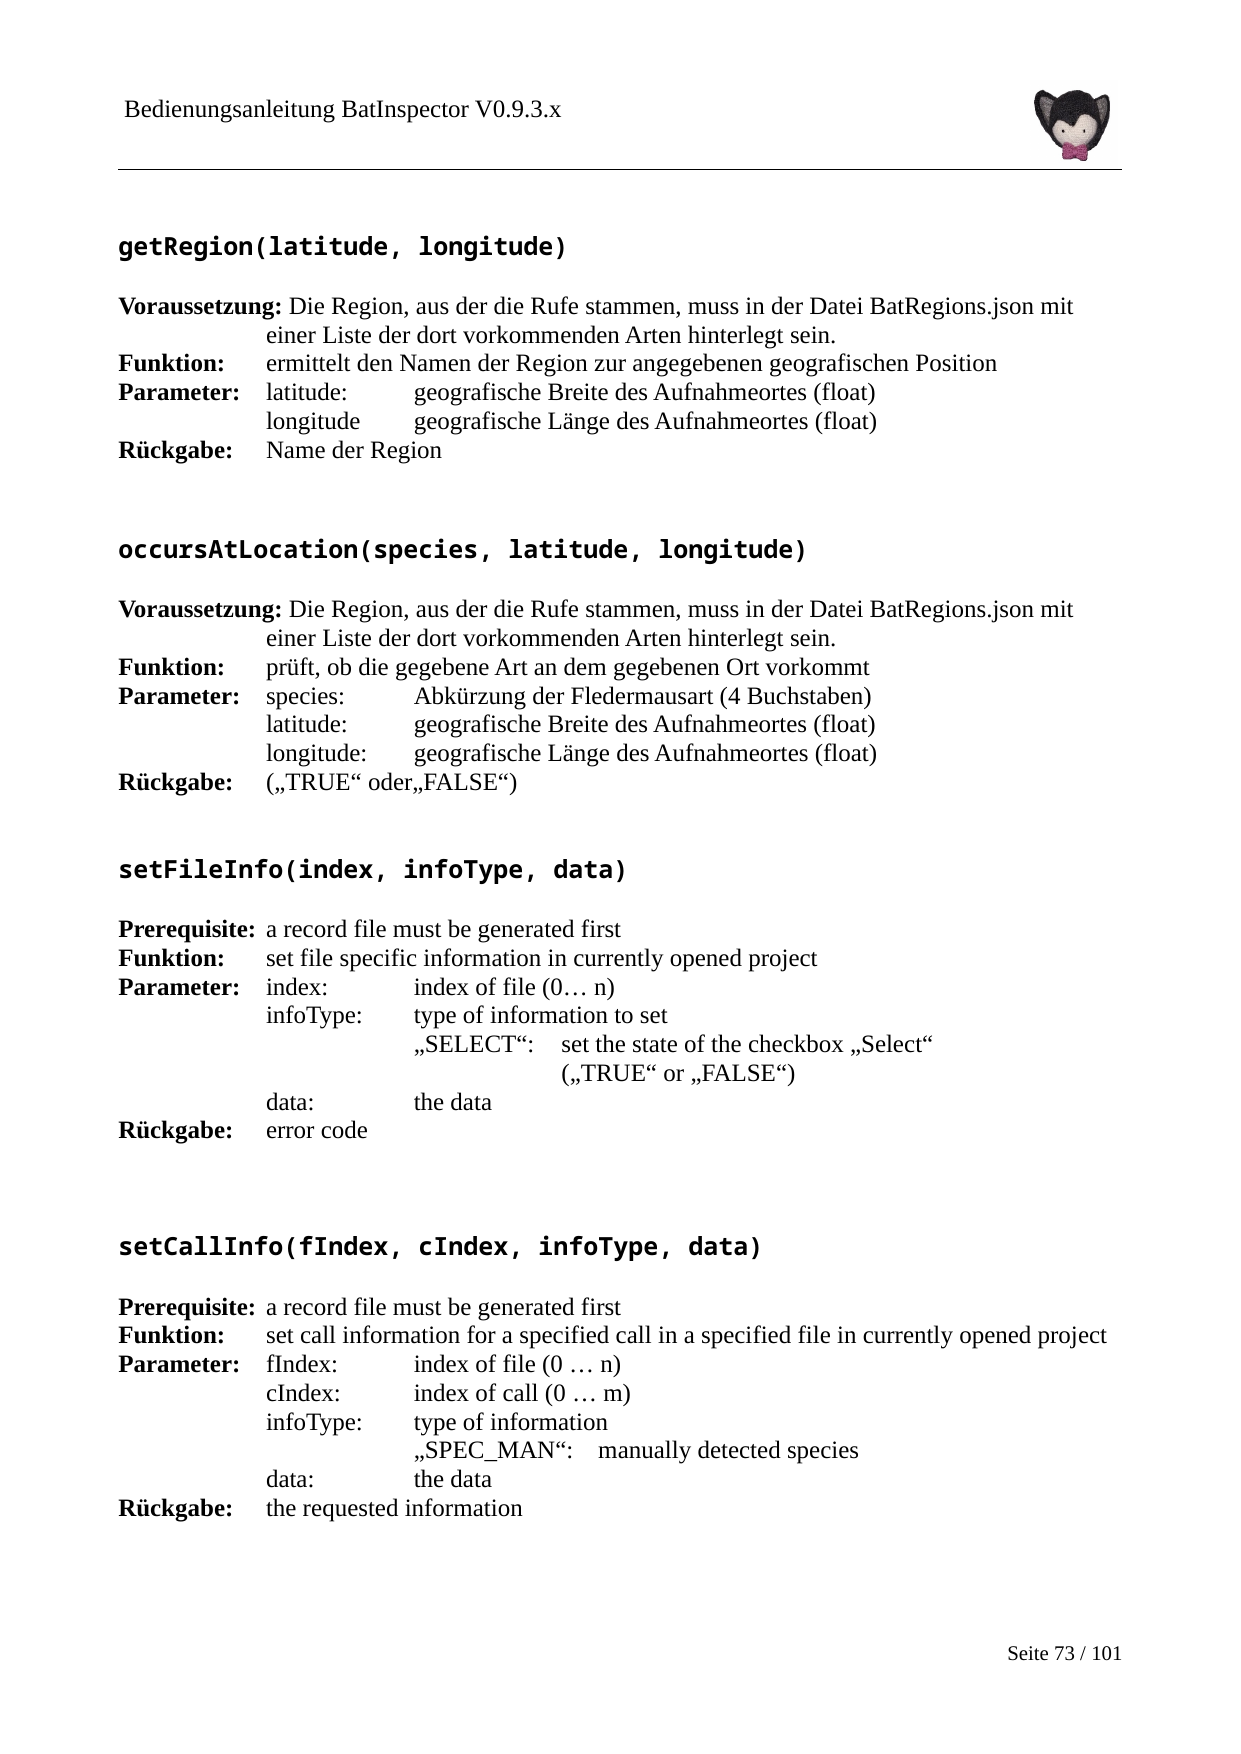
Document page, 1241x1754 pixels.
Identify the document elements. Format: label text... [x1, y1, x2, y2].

text Funktion: prüft, ob die gegebene Art an dem gegebenen Ort vorkommt [118, 652, 1122, 681]
text Parameter: latitude: geografische Breite des Aufnahmeortes (float) longitude geografische Länge des Aufnahmeortes (float) [118, 377, 1122, 435]
text setCallInfo(fIndex, cIndex, infoType, data) [118, 1229, 1122, 1263]
text Parameter: species: Abkürzung der Fledermausart (4 Buchstaben) latitude: geografische Breite des Aufnahmeortes (float) longitude: geografische Länge des Aufnahmeortes (float) [118, 681, 1122, 767]
text Funktion: set file specific information in currently opened project [118, 943, 1122, 972]
text Prerequisite: a record file must be generated first [118, 1292, 1122, 1320]
text getRegion(latitude, longitude) [118, 228, 1122, 262]
text Rückgabe: Name der Region [118, 435, 1122, 463]
text Funktion: ermittelt den Namen der Region zur angegebenen geografischen Position [118, 348, 1122, 377]
text Parameter: fIndex: index of file (0 … n) cIndex: index of call (0 … m) infoType: type of information „SPEC_MAN“: manually detected species data: the data [118, 1349, 1122, 1493]
text occursAtLocation(species, latitude, longitude) [118, 532, 1122, 566]
text Rückgabe: error code [118, 1116, 1122, 1144]
text data: the data [118, 1087, 1122, 1116]
text Funktion: set call information for a specified call in a specified file in currently opened project [118, 1320, 1122, 1349]
text Prerequisite: a record file must be generated first [118, 914, 1122, 943]
text Voraussetzung: Die Region, aus der die Rufe stammen, muss in der Datei BatRegions.json mit einer Liste der dort vorkommenden Arten hinterlegt sein. [118, 291, 1122, 348]
picture [1030, 80, 1119, 169]
text Voraussetzung: Die Region, aus der die Rufe stammen, muss in der Datei BatRegions.json mit einer Liste der dort vorkommenden Arten hinterlegt sein. [118, 594, 1122, 652]
text Rückgabe: the requested information [118, 1493, 1122, 1522]
text Parameter: index: index of file (0… n) infoType: type of information to set „SELECT“: set the state of the checkbox „Select“ („TRUE“ or „FALSE“) [118, 972, 1122, 1087]
text Rückgabe: („TRUE“ oder„FALSE“) [118, 767, 1122, 796]
text setFileInfo(index, infoType, data) [118, 851, 1122, 886]
